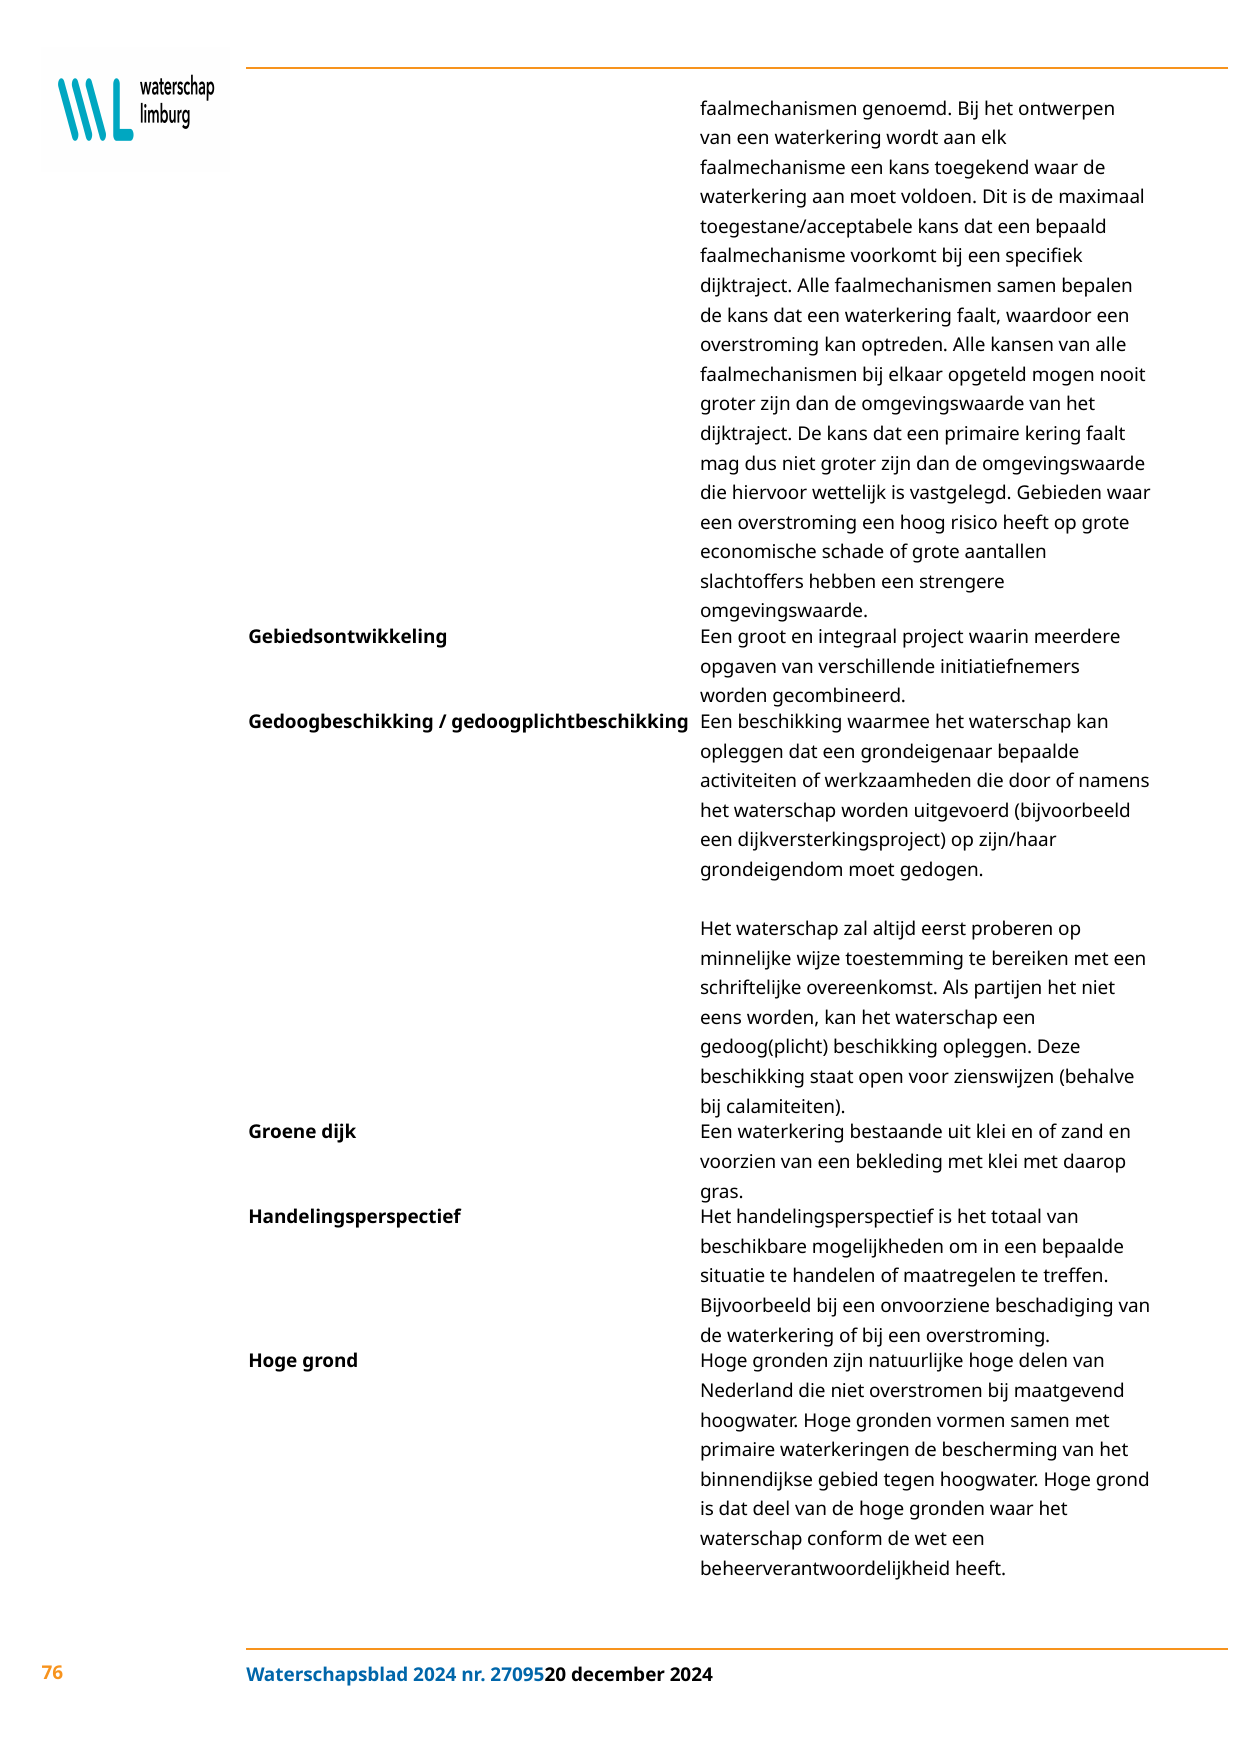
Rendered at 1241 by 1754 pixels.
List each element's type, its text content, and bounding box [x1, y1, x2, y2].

table_cell Een beschikking waarmee het waterschap kan opleggen dat een grondeigenaar bepaalde activiteiten of werkzaamheden die door of namens het waterschap worden uitgevoerd (bijvoorbeeld een dijkversterkingsproject) op zijn/haar grondeigendom moet gedogen. Het waterschap zal altijd eerst proberen op minnelijke wijze toestemming te bereiken met een schriftelijke overeenkomst. Als partijen het niet eens worden, kan het waterschap een gedoog(plicht) beschikking opleggen. Deze beschikking staat open voor zienswijzen (behalve bij calamiteiten). [700, 708, 1152, 1119]
table_cell Hoge gronden zijn natuurlijke hoge delen van Nederland die niet overstromen bij maatgevend hoogwater. Hoge gronden vormen samen met primaire waterkeringen de bescherming van het binnendijkse gebied tegen hoogwater. Hoge grond is dat deel van de hoge gronden waar het waterschap conform de wet een beheerverantwoordelijkheid heeft. [700, 1348, 1152, 1610]
table_cell Hoge grond [248, 1348, 700, 1610]
table_cell [248, 95, 700, 623]
table_cell Het handelingsperspectief is het totaal van beschikbare mogelijkheden om in een bepaalde situatie te handelen of maatregelen te treffen. Bijvoorbeeld bij een onvoorziene beschadiging van de waterkering of bij een overstroming. [700, 1204, 1152, 1348]
table_cell Een groot en integraal project waarin meerdere opgaven van verschillende initiatiefnemers worden gecombineerd. [700, 624, 1152, 708]
table_cell Gebiedsontwikkeling [248, 624, 700, 708]
table_cell Handelingsperspectief [248, 1204, 700, 1348]
table_cell Groene dijk [248, 1119, 700, 1203]
picture [41, 47, 231, 172]
table_cell Gedoogbeschikking / gedoogplichtbeschikking [248, 708, 700, 1119]
table_cell faalmechanismen genoemd. Bij het ontwerpen van een waterkering wordt aan elk faalmechanisme een kans toegekend waar de waterkering aan moet voldoen. Dit is de maximaal toegestane/acceptabele kans dat een bepaald faalmechanisme voorkomt bij een specifiek dijktraject. Alle faalmechanismen samen bepalen de kans dat een waterkering faalt, waardoor een overstroming kan optreden. Alle kansen van alle faalmechanismen bij elkaar opgeteld mogen nooit groter zijn dan de omgevingswaarde van het dijktraject. De kans dat een primaire kering faalt mag dus niet groter zijn dan de omgevingswaarde die hiervoor wettelijk is vastgelegd. Gebieden waar een overstroming een hoog risico heeft op grote economische schade of grote aantallen slachtoffers hebben een strengere omgevingswaarde. [700, 95, 1152, 623]
table_cell Een waterkering bestaande uit klei en of zand en voorzien van een bekleding met klei met daarop gras. [700, 1119, 1152, 1203]
